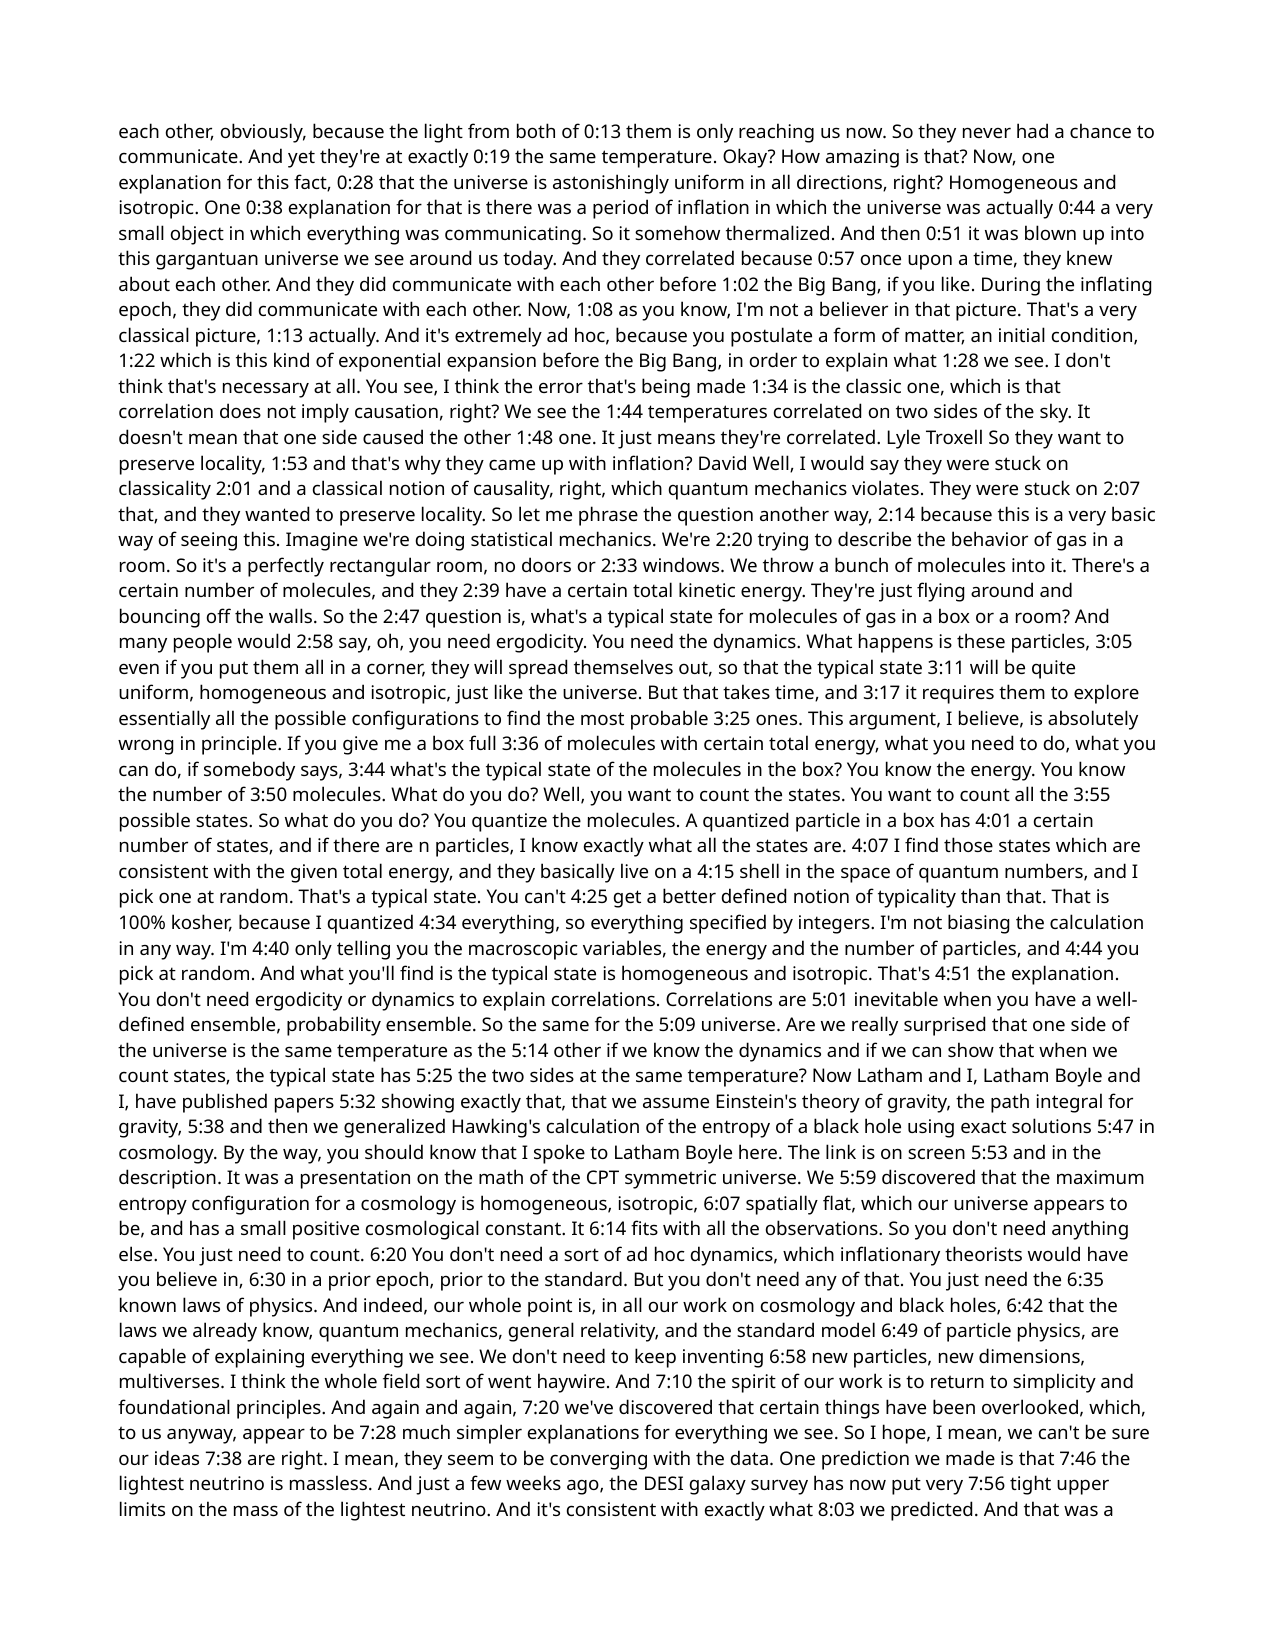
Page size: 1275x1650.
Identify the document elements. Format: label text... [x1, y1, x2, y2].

text each other, obviously, because the light from both of 0:13 them is only reaching us now. So they never had a chance to communicate. And yet they're at exactly 0:19 the same temperature. Okay? How amazing is that? Now, one explanation for this fact, 0:28 that the universe is astonishingly uniform in all directions, right? Homogeneous and isotropic. One 0:38 explanation for that is there was a period of inflation in which the universe was actually 0:44 a very small object in which everything was communicating. So it somehow thermalized. And then 0:51 it was blown up into this gargantuan universe we see around us today. And they correlated because 0:57 once upon a time, they knew about each other. And they did communicate with each other before 1:02 the Big Bang, if you like. During the inflating epoch, they did communicate with each other. Now, 1:08 as you know, I'm not a believer in that picture. That's a very classical picture, 1:13 actually. And it's extremely ad hoc, because you postulate a form of matter, an initial condition, 1:22 which is this kind of exponential expansion before the Big Bang, in order to explain what 1:28 we see. I don't think that's necessary at all. You see, I think the error that's being made 1:34 is the classic one, which is that correlation does not imply causation, right? We see the 1:44 temperatures correlated on two sides of the sky. It doesn't mean that one side caused the other 1:48 one. It just means they're correlated. Lyle Troxell So they want to preserve locality, 1:53 and that's why they came up with inflation? David Well, I would say they were stuck on classicality 2:01 and a classical notion of causality, right, which quantum mechanics violates. They were stuck on 2:07 that, and they wanted to preserve locality. So let me phrase the question another way, 2:14 because this is a very basic way of seeing this. Imagine we're doing statistical mechanics. We're 2:20 trying to describe the behavior of gas in a room. So it's a perfectly rectangular room, no doors or 2:33 windows. We throw a bunch of molecules into it. There's a certain number of molecules, and they 2:39 have a certain total kinetic energy. They're just flying around and bouncing off the walls. So the 2:47 question is, what's a typical state for molecules of gas in a box or a room? And many people would 2:58 say, oh, you need ergodicity. You need the dynamics. What happens is these particles, 3:05 even if you put them all in a corner, they will spread themselves out, so that the typical state 3:11 will be quite uniform, homogeneous and isotropic, just like the universe. But that takes time, and 3:17 it requires them to explore essentially all the possible configurations to find the most probable 3:25 ones. This argument, I believe, is absolutely wrong in principle. If you give me a box full 3:36 of molecules with certain total energy, what you need to do, what you can do, if somebody says, 3:44 what's the typical state of the molecules in the box? You know the energy. You know the number of 3:50 molecules. What do you do? Well, you want to count the states. You want to count all the 3:55 possible states. So what do you do? You quantize the molecules. A quantized particle in a box has 4:01 a certain number of states, and if there are n particles, I know exactly what all the states are. 4:07 I find those states which are consistent with the given total energy, and they basically live on a 4:15 shell in the space of quantum numbers, and I pick one at random. That's a typical state. You can't 4:25 get a better defined notion of typicality than that. That is 100% kosher, because I quantized 4:34 everything, so everything specified by integers. I'm not biasing the calculation in any way. I'm 4:40 only telling you the macroscopic variables, the energy and the number of particles, and 4:44 you pick at random. And what you'll find is the typical state is homogeneous and isotropic. That's 4:51 the explanation. You don't need ergodicity or dynamics to explain correlations. Correlations are 5:01 inevitable when you have a well-defined ensemble, probability ensemble. So the same for the 5:09 universe. Are we really surprised that one side of the universe is the same temperature as the 5:14 other if we know the dynamics and if we can show that when we count states, the typical state has 5:25 the two sides at the same temperature? Now Latham and I, Latham Boyle and I, have published papers 5:32 showing exactly that, that we assume Einstein's theory of gravity, the path integral for gravity, 5:38 and then we generalized Hawking's calculation of the entropy of a black hole using exact solutions 5:47 in cosmology. By the way, you should know that I spoke to Latham Boyle here. The link is on screen 5:53 and in the description. It was a presentation on the math of the CPT symmetric universe. We 5:59 discovered that the maximum entropy configuration for a cosmology is homogeneous, isotropic, 6:07 spatially flat, which our universe appears to be, and has a small positive cosmological constant. It 6:14 fits with all the observations. So you don't need anything else. You just need to count. 6:20 You don't need a sort of ad hoc dynamics, which inflationary theorists would have you believe in, 6:30 in a prior epoch, prior to the standard. But you don't need any of that. You just need the 6:35 known laws of physics. And indeed, our whole point is, in all our work on cosmology and black holes, 6:42 that the laws we already know, quantum mechanics, general relativity, and the standard model 6:49 of particle physics, are capable of explaining everything we see. We don't need to keep inventing 6:58 new particles, new dimensions, multiverses. I think the whole field sort of went haywire. And 7:10 the spirit of our work is to return to simplicity and foundational principles. And again and again, 7:20 we've discovered that certain things have been overlooked, which, to us anyway, appear to be 7:28 much simpler explanations for everything we see. So I hope, I mean, we can't be sure our ideas 7:38 are right. I mean, they seem to be converging with the data. One prediction we made is that 7:46 the lightest neutrino is massless. And just a few weeks ago, the DESI galaxy survey has now put very 7:56 tight upper limits on the mass of the lightest neutrino. And it's consistent with exactly what 8:03 we predicted. And that was a [118, 118, 1157, 1522]
